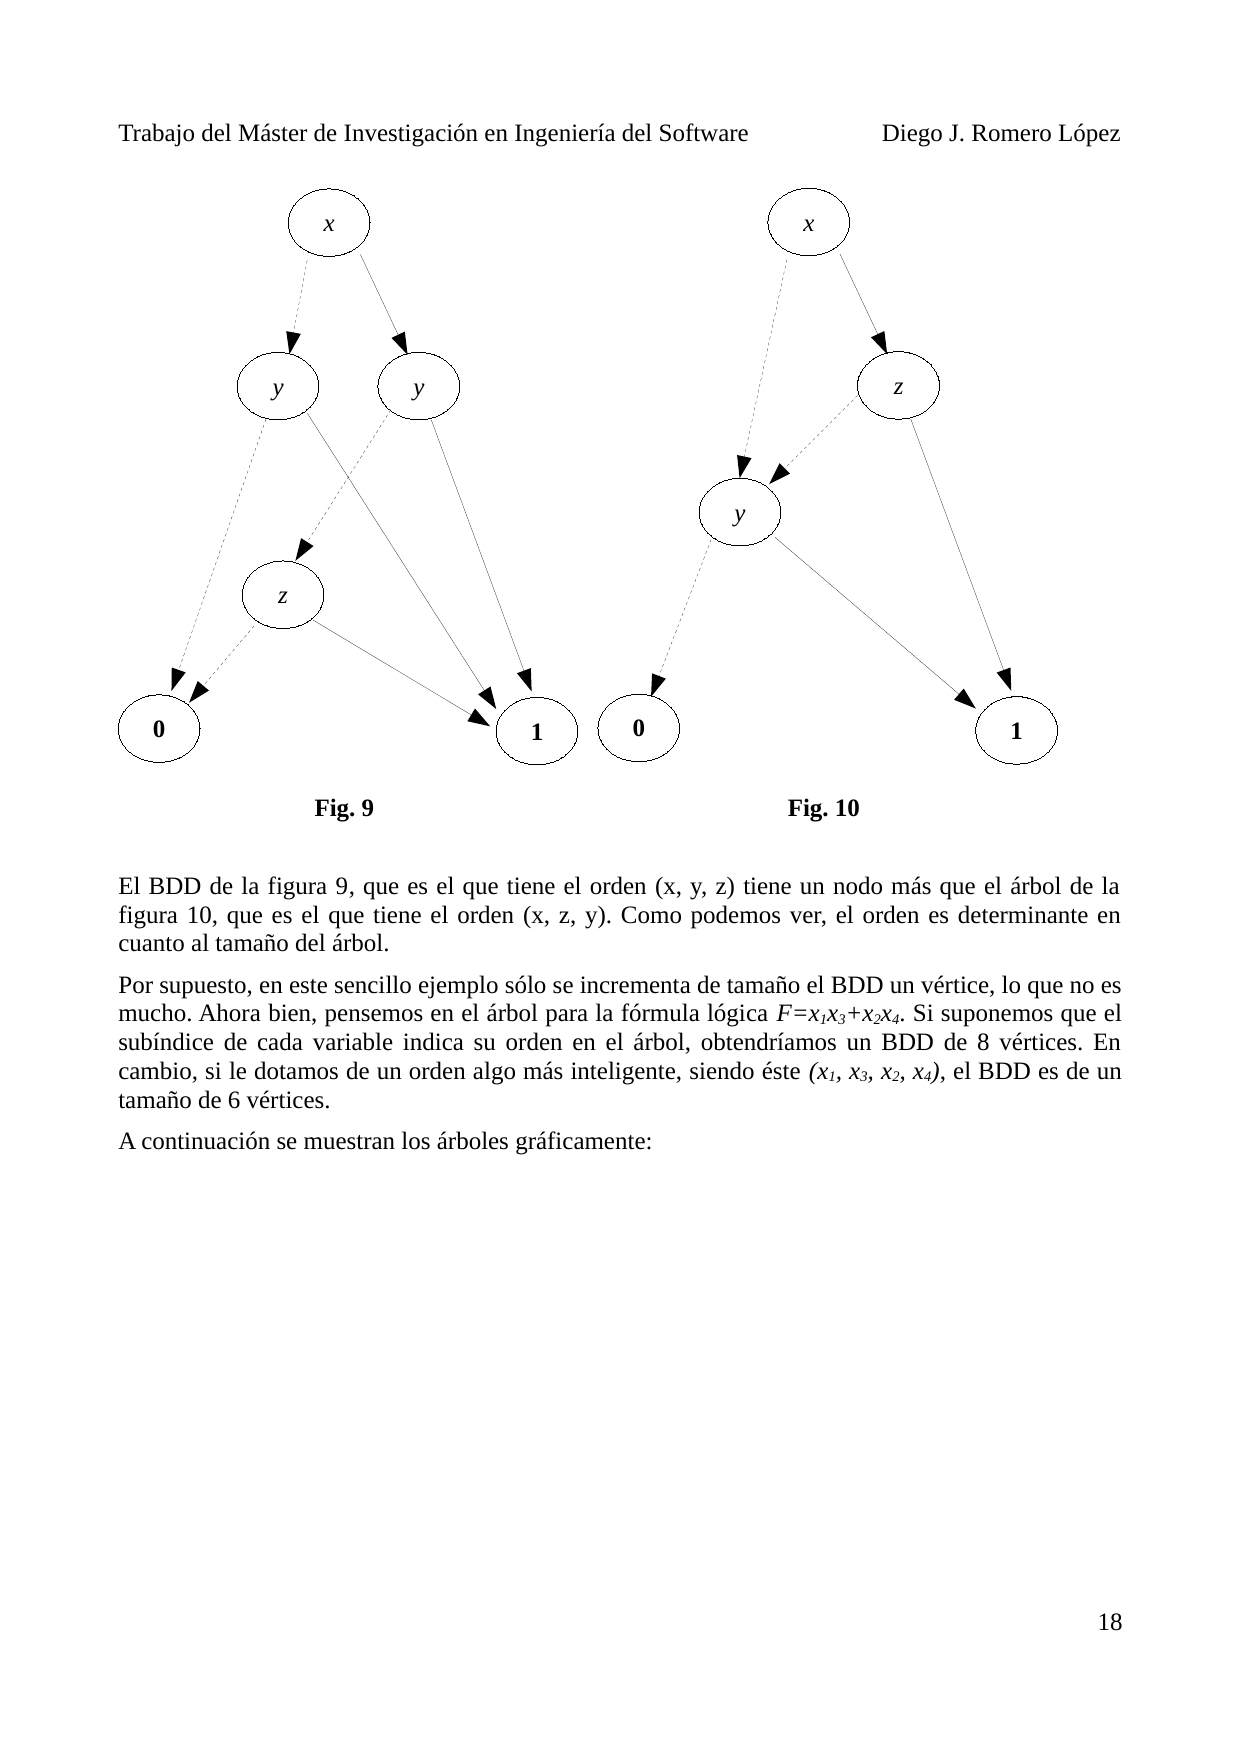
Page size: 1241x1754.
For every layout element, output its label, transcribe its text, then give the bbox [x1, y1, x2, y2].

text El BDD de la figura 9, que es el que tiene el orden (x, y, z) tiene un nodo más que el árbol de la figura 10, que es el que tiene el orden (x, z, y). Como podemos ver, el orden es determinante en cuanto al tamaño del árbol. [118, 871, 1122, 957]
text A continuación se muestran los árboles gráficamente: [118, 1126, 1122, 1155]
text Por supuesto, en este sencillo ejemplo sólo se incrementa de tamaño el BDD un vértice, lo que no es mucho. Ahora bien, pensemos en el árbol para la fórmula lógica F=x1x3+x2x4. Si suponemos que el subíndice de cada variable indica su orden en el árbol, obtendríamos un BDD de 8 vértices. En cambio, si le dotamos de un orden algo más inteligente, siendo éste (x1, x3, x2, x4), el BDD es de un tamaño de 6 vértices. [118, 970, 1122, 1113]
